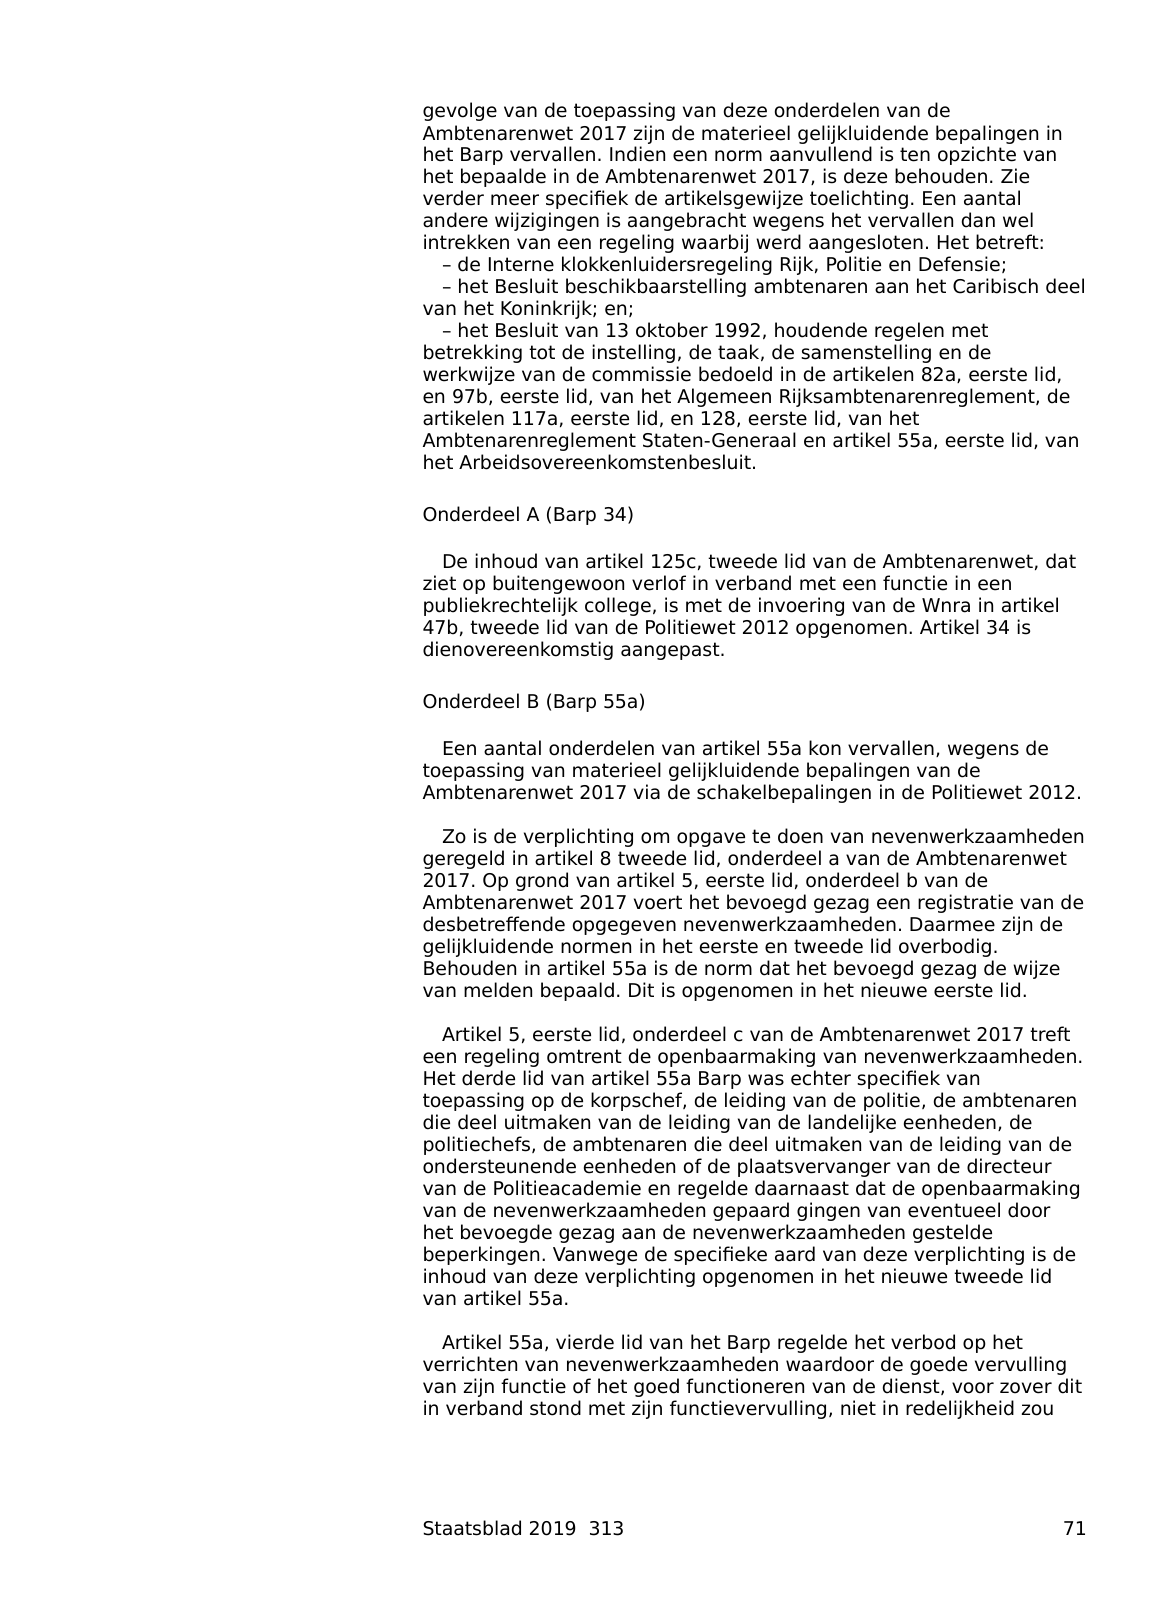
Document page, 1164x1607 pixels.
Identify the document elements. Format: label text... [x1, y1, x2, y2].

text Artikel 55a, vierde lid van het Barp regelde het verbod op het verrichten van nevenwerkzaamheden waardoor de goede vervulling van zijn functie of het goed functioneren van de dienst, voor zover dit in verband stond met zijn functievervulling, niet in redelijkheid zou [422, 1332, 1087, 1420]
text – de Interne klokkenluidersregeling Rijk, Politie en Defensie; [422, 254, 1087, 276]
text Een aantal onderdelen van artikel 55a kon vervallen, wegens de toepassing van materieel gelijkluidende bepalingen van de Ambtenarenwet 2017 via de schakelbepalingen in de Politiewet 2012. [422, 738, 1087, 804]
text De inhoud van artikel 125c, tweede lid van de Ambtenarenwet, dat ziet op buitengewoon verlof in verband met een functie in een publiekrechtelijk college, is met de invoering van de Wnra in artikel 47b, tweede lid van de Politiewet 2012 opgenomen. Artikel 34 is dienovereenkomstig aangepast. [422, 551, 1087, 661]
text Zo is de verplichting om opgave te doen van nevenwerkzaamheden geregeld in artikel 8 tweede lid, onderdeel a van de Ambtenarenwet 2017. Op grond van artikel 5, eerste lid, onderdeel b van de Ambtenarenwet 2017 voert het bevoegd gezag een registratie van de desbetreffende opgegeven nevenwerkzaamheden. Daarmee zijn de gelijkluidende normen in het eerste en tweede lid overbodig. Behouden in artikel 55a is de norm dat het bevoegd gezag de wijze van melden bepaald. Dit is opgenomen in het nieuwe eerste lid. [422, 826, 1087, 1002]
text – het Besluit beschikbaarstelling ambtenaren aan het Caribisch deel van het Koninkrijk; en; [422, 276, 1087, 320]
text gevolge van de toepassing van deze onderdelen van de Ambtenarenwet 2017 zijn de materieel gelijkluidende bepalingen in het Barp vervallen. Indien een norm aanvullend is ten opzichte van het bepaalde in de Ambtenarenwet 2017, is deze behouden. Zie verder meer specifiek de artikelsgewijze toelichting. Een aantal andere wijzigingen is aangebracht wegens het vervallen dan wel intrekken van een regeling waarbij werd aangesloten. Het betreft: [422, 100, 1087, 254]
subtitle Onderdeel B (Barp 55a) [422, 691, 1087, 713]
subtitle Onderdeel A (Barp 34) [422, 504, 1087, 526]
text Artikel 5, eerste lid, onderdeel c van de Ambtenarenwet 2017 treft een regeling omtrent de openbaarmaking van nevenwerkzaamheden. Het derde lid van artikel 55a Barp was echter specifiek van toepassing op de korpschef, de leiding van de politie, de ambtenaren die deel uitmaken van de leiding van de landelijke eenheden, de politiechefs, de ambtenaren die deel uitmaken van de leiding van de ondersteunende eenheden of de plaatsvervanger van de directeur van de Politieacademie en regelde daarnaast dat de openbaarmaking van de nevenwerkzaamheden gepaard gingen van eventueel door het bevoegde gezag aan de nevenwerkzaamheden gestelde beperkingen. Vanwege de specifieke aard van deze verplichting is de inhoud van deze verplichting opgenomen in het nieuwe tweede lid van artikel 55a. [422, 1024, 1087, 1310]
text – het Besluit van 13 oktober 1992, houdende regelen met betrekking tot de instelling, de taak, de samenstelling en de werkwijze van de commissie bedoeld in de artikelen 82a, eerste lid, en 97b, eerste lid, van het Algemeen Rijksambtenarenreglement, de artikelen 117a, eerste lid, en 128, eerste lid, van het Ambtenarenreglement Staten-Generaal en artikel 55a, eerste lid, van het Arbeidsovereenkomstenbesluit. [422, 320, 1087, 474]
